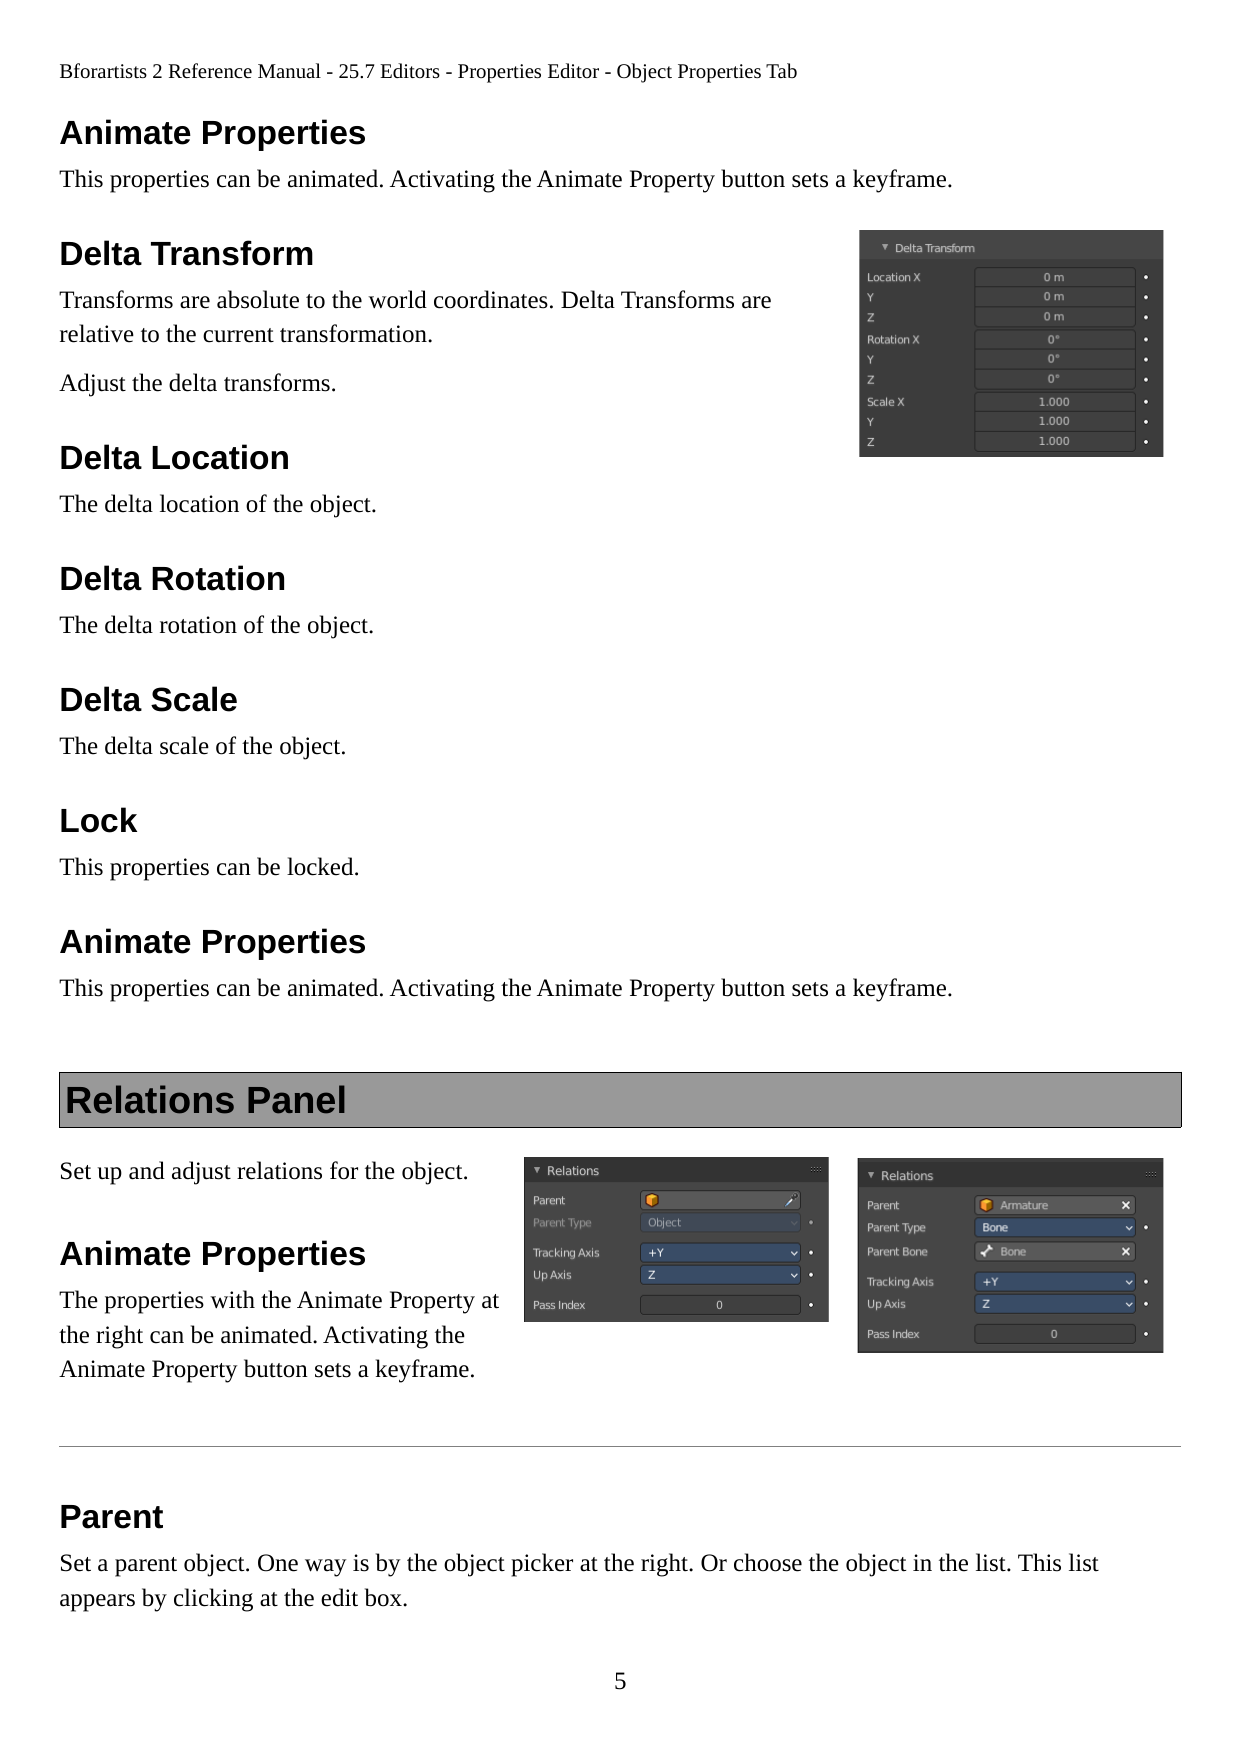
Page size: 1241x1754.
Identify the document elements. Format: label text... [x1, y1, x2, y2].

text The delta scale of the object. [59, 731, 1181, 760]
text This properties can be animated. Activating the Animate Property button sets a keyframe. [59, 973, 1181, 1002]
text Transforms are absolute to the world coordinates. Delta Transforms are relative to the current transformation. [59, 285, 859, 348]
text The delta rotation of the object. [59, 610, 1181, 639]
subtitle Animate Properties [59, 1234, 524, 1273]
subtitle Delta Scale [59, 680, 1181, 719]
text Adjust the delta transforms. [59, 368, 859, 397]
picture [524, 1157, 829, 1322]
text This properties can be animated. Activating the Animate Property button sets a keyframe. [59, 164, 1181, 192]
subtitle Delta Location [59, 438, 1181, 477]
text Set a parent object. One way is by the object picker at the right. Or choose the object in the list. This list appears by clicking at the edit box. [59, 1548, 1181, 1611]
text The properties with the Animate Property at the right can be animated. Activating the Animate Property button sets a keyframe. [59, 1285, 1181, 1383]
subtitle [829, 1234, 857, 1273]
text This properties can be locked. [59, 852, 1181, 881]
subtitle [1164, 1234, 1181, 1273]
picture [859, 230, 1164, 457]
subtitle Lock [59, 801, 1181, 840]
subtitle Delta Transform [59, 234, 859, 272]
table_header Relations Panel [60, 1073, 1181, 1127]
subtitle Animate Properties [59, 113, 1181, 151]
subtitle Parent [59, 1497, 1181, 1536]
text Set up and adjust relations for the object. [59, 1156, 1181, 1184]
subtitle Animate Properties [59, 922, 1181, 961]
picture [857, 1158, 1164, 1353]
subtitle Delta Rotation [59, 559, 1181, 598]
text The delta location of the object. [59, 489, 1181, 518]
subtitle [1164, 234, 1181, 272]
